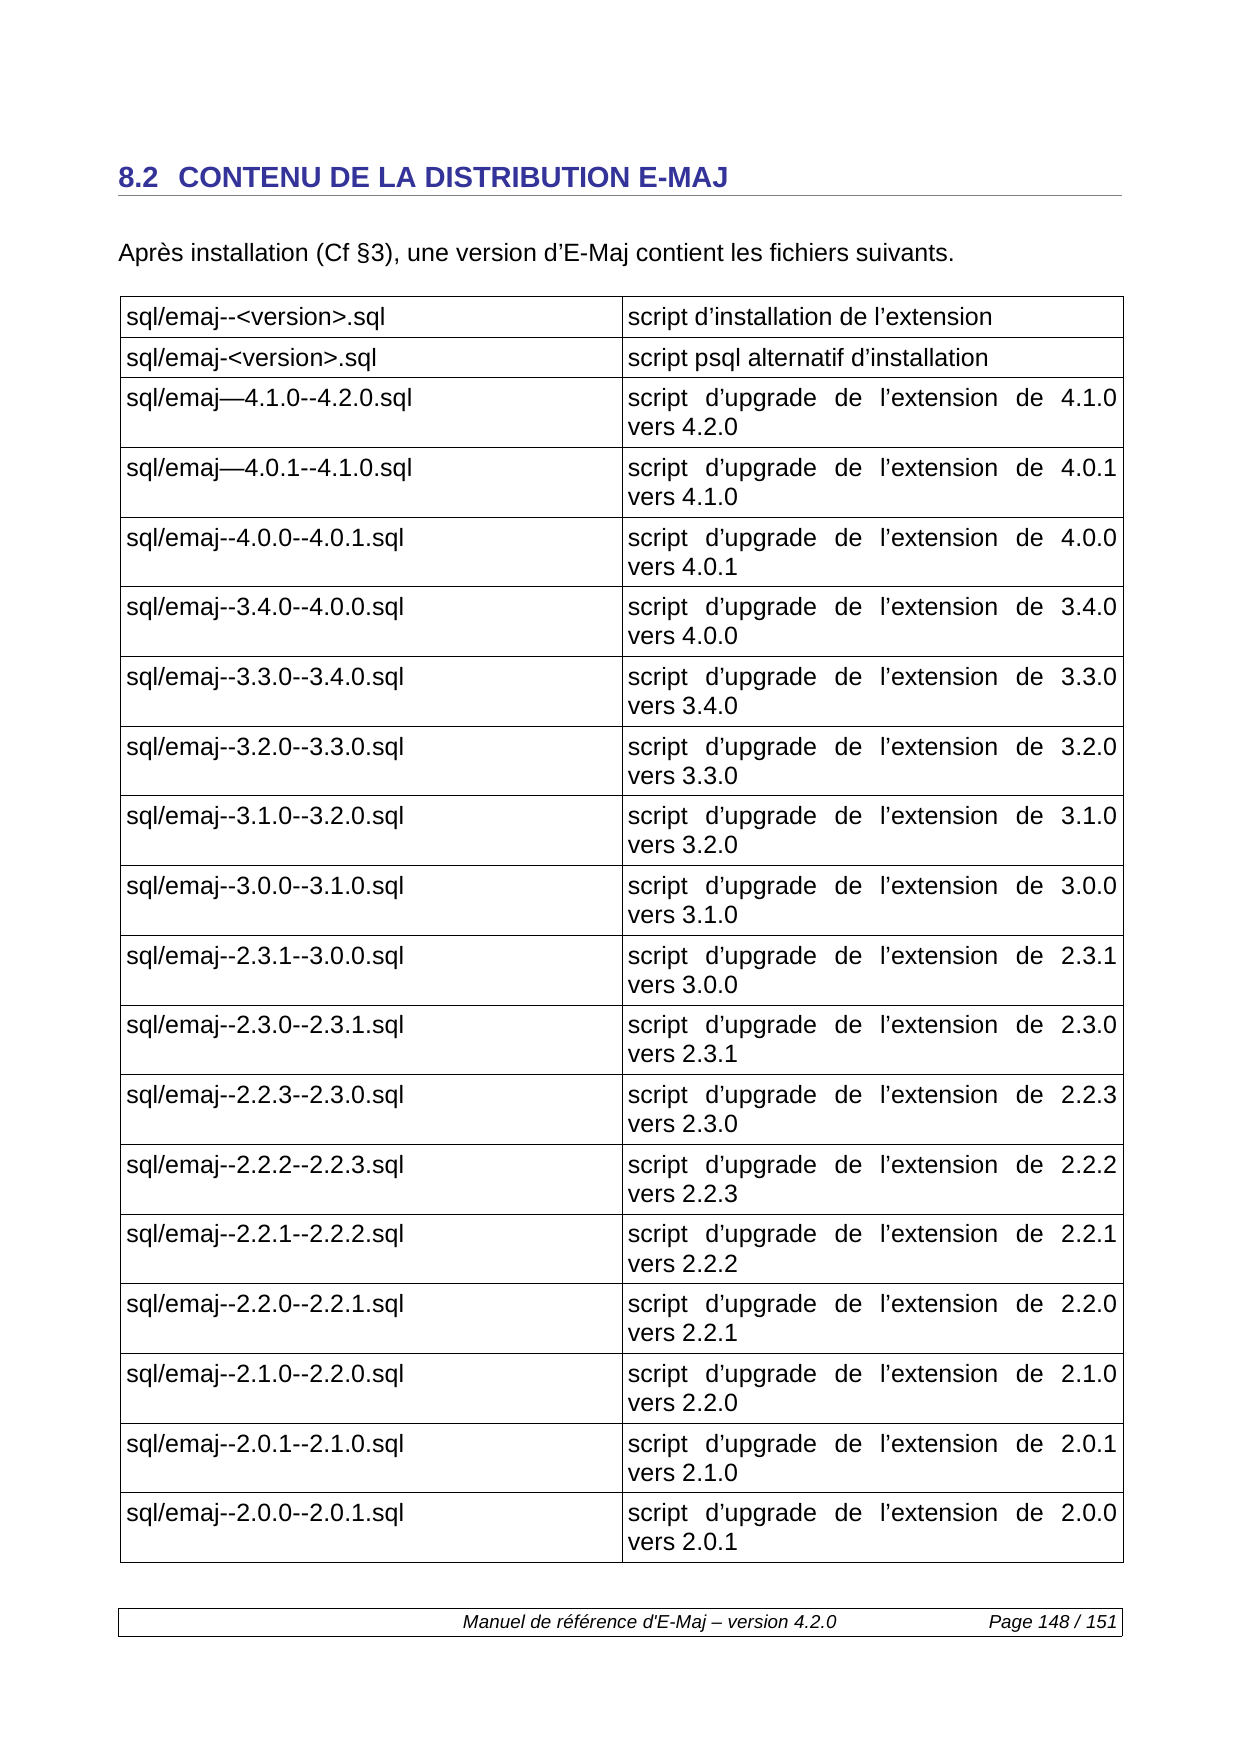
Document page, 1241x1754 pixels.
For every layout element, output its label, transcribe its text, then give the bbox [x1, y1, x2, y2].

table_cell script d’upgrade de l’extension de 3.4.0 vers 4.0.0 [623, 587, 1123, 656]
table_cell script d’upgrade de l’extension de 2.3.0 vers 2.3.1 [623, 1006, 1123, 1074]
table_cell sql/emaj--2.1.0--2.2.0.sql [121, 1354, 622, 1423]
table_cell script d’upgrade de l’extension de 2.0.1 vers 2.1.0 [623, 1424, 1123, 1492]
table_cell script psql alternatif d’installation [623, 338, 1123, 377]
table_cell sql/emaj--2.3.0--2.3.1.sql [121, 1006, 622, 1074]
table_cell sql/emaj--3.3.0--3.4.0.sql [121, 657, 622, 726]
table_cell script d’upgrade de l’extension de 3.2.0 vers 3.3.0 [623, 727, 1123, 795]
table_cell sql/emaj--3.1.0--3.2.0.sql [121, 796, 622, 865]
table_cell script d’upgrade de l’extension de 4.1.0 vers 4.2.0 [623, 378, 1123, 447]
table_cell script d’upgrade de l’extension de 3.3.0 vers 3.4.0 [623, 657, 1123, 726]
table_cell sql/emaj--2.3.1--3.0.0.sql [121, 936, 622, 1004]
table_cell sql/emaj-<version>.sql [121, 338, 622, 377]
table_cell script d’upgrade de l’extension de 2.3.1 vers 3.0.0 [623, 936, 1123, 1004]
subtitle Contenu de la distribution E-Maj [118, 160, 1122, 195]
table_header sql/emaj--<version>.sql [121, 297, 622, 337]
table_cell script d’upgrade de l’extension de 2.2.2 vers 2.2.3 [623, 1145, 1123, 1213]
table_cell sql/emaj--2.0.0--2.0.1.sql [121, 1493, 622, 1562]
table_cell script d’upgrade de l’extension de 4.0.1 vers 4.1.0 [623, 448, 1123, 517]
table_cell script d’upgrade de l’extension de 2.0.0 vers 2.0.1 [623, 1493, 1123, 1562]
table_cell sql/emaj--2.2.3--2.3.0.sql [121, 1075, 622, 1144]
table_cell sql/emaj--4.0.0--4.0.1.sql [121, 518, 622, 586]
table_cell script d’upgrade de l’extension de 2.2.1 vers 2.2.2 [623, 1215, 1123, 1283]
table_cell sql/emaj--2.2.1--2.2.2.sql [121, 1215, 622, 1283]
table_cell sql/emaj--2.0.1--2.1.0.sql [121, 1424, 622, 1492]
table_cell sql/emaj--2.2.0--2.2.1.sql [121, 1284, 622, 1353]
table_cell script d’upgrade de l’extension de 2.1.0 vers 2.2.0 [623, 1354, 1123, 1423]
table_cell script d’upgrade de l’extension de 3.0.0 vers 3.1.0 [623, 866, 1123, 935]
table_cell sql/emaj--3.4.0--4.0.0.sql [121, 587, 622, 656]
table_cell script d’upgrade de l’extension de 3.1.0 vers 3.2.0 [623, 796, 1123, 865]
table_cell sql/emaj--3.0.0--3.1.0.sql [121, 866, 622, 935]
table_cell sql/emaj--2.2.2--2.2.3.sql [121, 1145, 622, 1213]
table_cell sql/emaj—4.0.1--4.1.0.sql [121, 448, 622, 517]
table_cell script d’upgrade de l’extension de 2.2.3 vers 2.3.0 [623, 1075, 1123, 1144]
table_cell script d’upgrade de l’extension de 4.0.0 vers 4.0.1 [623, 518, 1123, 586]
table_cell script d’upgrade de l’extension de 2.2.0 vers 2.2.1 [623, 1284, 1123, 1353]
table_header script d’installation de l’extension [623, 297, 1123, 337]
table_cell sql/emaj—4.1.0--4.2.0.sql [121, 378, 622, 447]
table_cell sql/emaj--3.2.0--3.3.0.sql [121, 727, 622, 795]
text Après installation (Cf §3), une version d’E-Maj contient les fichiers suivants. [118, 238, 1122, 267]
